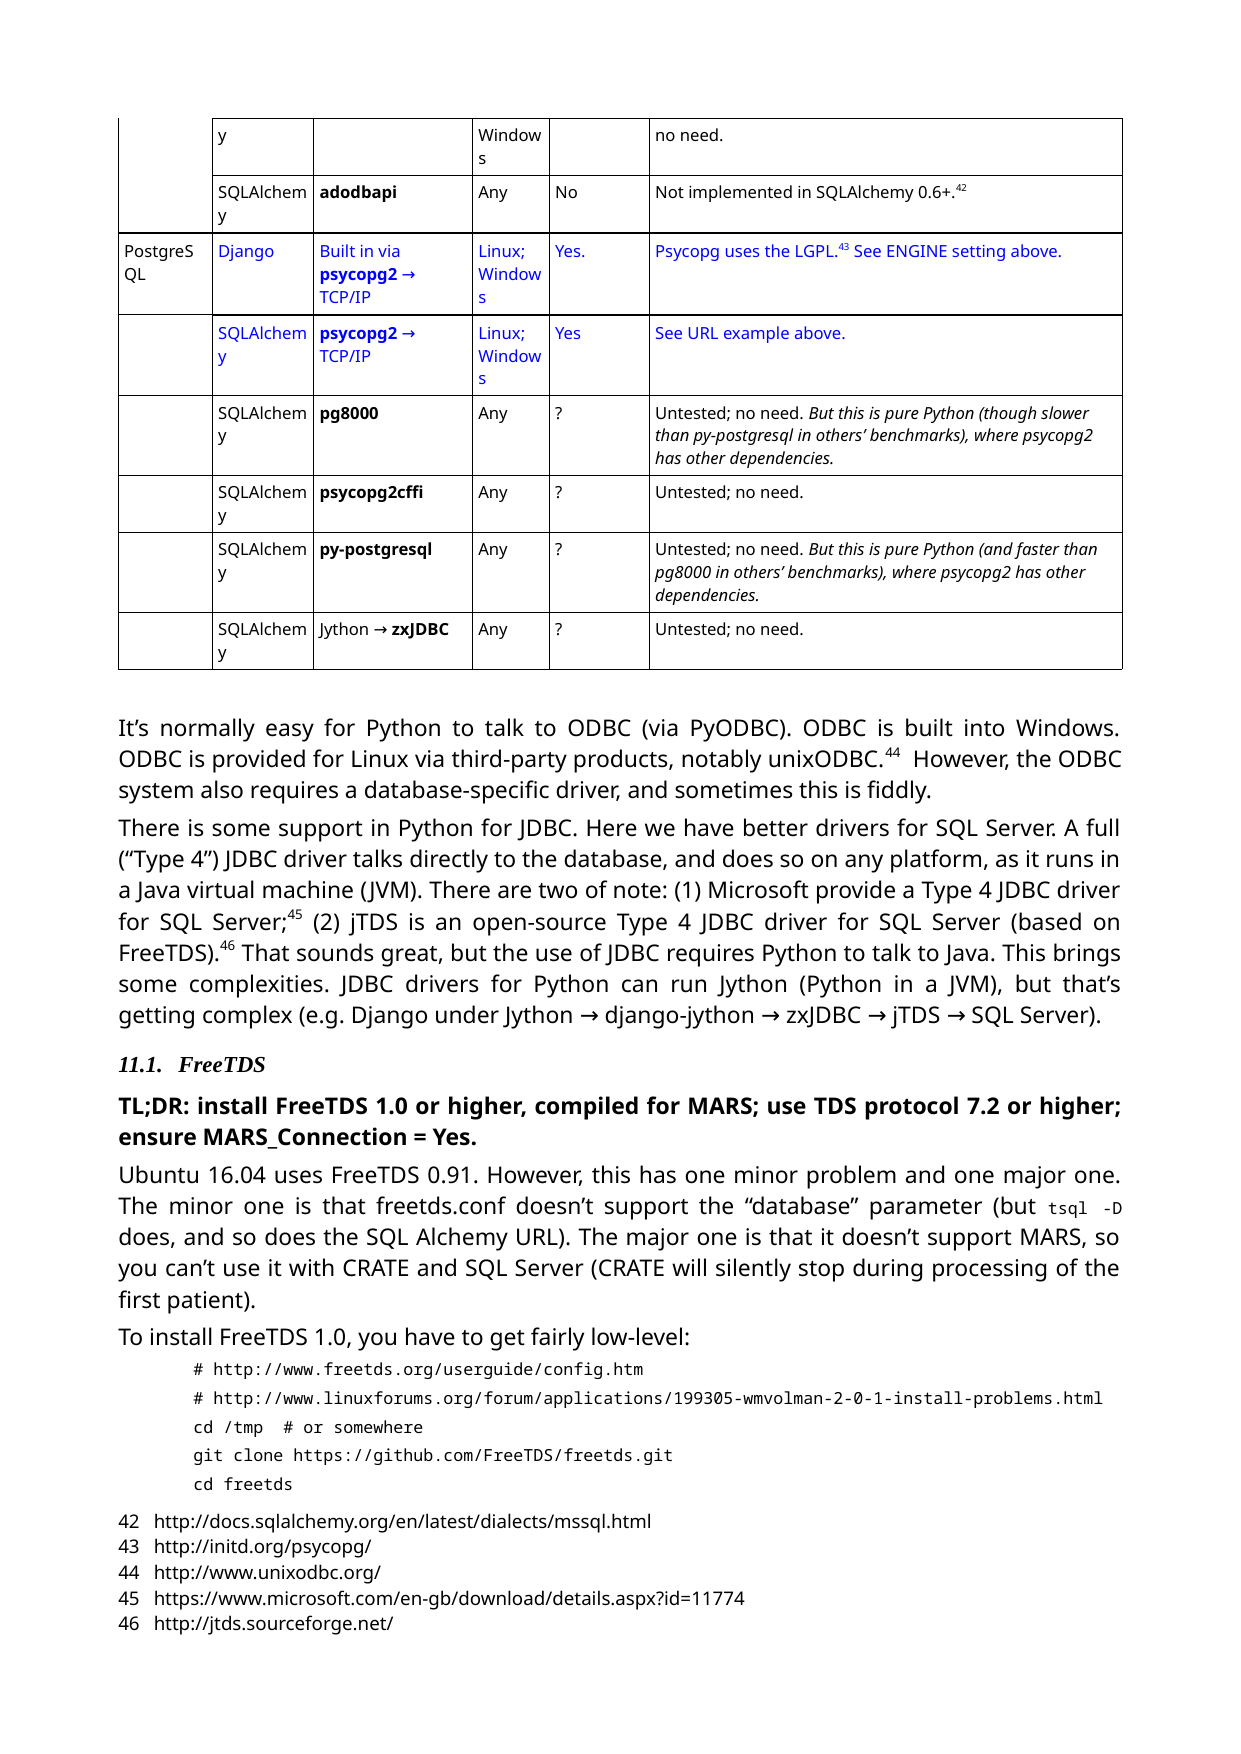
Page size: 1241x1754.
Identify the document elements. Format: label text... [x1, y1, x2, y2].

table_cell ? [550, 533, 649, 612]
text Ubuntu 16.04 uses FreeTDS 0.91. However, this has one minor problem and one major one. The minor one is that freetds.conf doesn’t support the “database” parameter (but tsql -D does, and so does the SQL Alchemy URL). The major one is that it doesn’t support MARS, so you can’t use it with CRATE and SQL Server (CRATE will silently stop during processing of the first patient). [118, 1158, 1122, 1315]
table_cell psycopg2cffi [314, 476, 472, 532]
table_cell ? [550, 396, 649, 475]
table_cell See URL example above. [650, 316, 1122, 395]
table_cell Not implemented in SQLAlchemy 0.6+. [650, 176, 1122, 232]
table_cell Yes. [550, 234, 649, 314]
table_cell Any [473, 396, 549, 475]
table_cell Untested; no need. [650, 613, 1122, 669]
table_cell no need. [650, 119, 1122, 175]
table_cell ? [550, 613, 649, 669]
subtitle FreeTDS [118, 1051, 1122, 1078]
table_cell y [213, 119, 313, 175]
table_cell Untested; no need. But this is pure Python (though slower than py-postgresql in others’ benchmarks), where psycopg2 has other dependencies. [650, 396, 1122, 475]
table_cell [119, 315, 212, 395]
table_cell Psycopg uses the LGPL. See ENGINE setting above. [650, 234, 1122, 314]
table_cell [119, 613, 212, 669]
table_cell [119, 118, 212, 175]
table_cell psycopg2 → TCP/IP [314, 316, 472, 395]
text cd /tmp # or somewhere [118, 1415, 1122, 1438]
table_cell [550, 119, 649, 175]
table_cell SQLAlchemy [213, 176, 313, 232]
table_cell SQLAlchemy [213, 613, 313, 669]
table_cell Any [473, 476, 549, 532]
table_cell Yes [550, 316, 649, 395]
table_cell pg8000 [314, 396, 472, 475]
table_cell [119, 396, 212, 475]
table_cell Linux; Windows [473, 316, 549, 395]
table_cell Untested; no need. But this is pure Python (and faster than pg8000 in others’ benchmarks), where psycopg2 has other dependencies. [650, 533, 1122, 612]
text https://www.microsoft.com/en-gb/download/details.aspx?id=11774 [118, 1585, 1122, 1610]
table_cell Jython → zxJDBC [314, 613, 472, 669]
text cd freetds [118, 1472, 1122, 1495]
table_cell No [550, 176, 649, 232]
table_cell [119, 175, 212, 232]
table_cell [119, 533, 212, 612]
table_cell SQLAlchemy [213, 533, 313, 612]
table_cell [119, 476, 212, 532]
text # http://www.linuxforums.org/forum/applications/199305-wmvolman-2-0-1-install-problems.html [118, 1387, 1122, 1409]
text git clone https://github.com/FreeTDS/freetds.git [118, 1444, 1122, 1467]
text http://www.unixodbc.org/ [118, 1559, 1122, 1585]
table_cell SQLAlchemy [213, 396, 313, 475]
table_cell Any [473, 533, 549, 612]
table_cell Untested; no need. [650, 476, 1122, 532]
text # http://www.freetds.org/userguide/config.htm [118, 1358, 1122, 1381]
text There is some support in Python for JDBC. Here we have better drivers for SQL Server. A full (“Type 4”) JDBC driver talks directly to the database, and does so on any platform, as it runs in a Java virtual machine (JVM). There are two of note: (1) Microsoft provide a Type 4 JDBC driver for SQL Server; (2) jTDS is an open-source Type 4 JDBC driver for SQL Server (based on FreeTDS). That sounds great, but the use of JDBC requires Python to talk to Java. This brings some complexities. JDBC drivers for Python can run Jython (Python in a JVM), but that’s getting complex (e.g. Django under Jython → django-jython → zxJDBC → jTDS → SQL Server). [118, 812, 1122, 1030]
text To install FreeTDS 1.0, you have to get fairly low-level: [118, 1321, 1122, 1352]
table_cell PostgreSQL [119, 234, 212, 314]
text It’s normally easy for Python to talk to ODBC (via PyODBC). ODBC is built into Windows. ODBC is provided for Linux via third-party products, notably unixODBC. However, the ODBC system also requires a database-specific driver, and sometimes this is fiddly. [118, 712, 1122, 806]
text http://jtds.sourceforge.net/ [118, 1610, 1122, 1636]
table_cell Windows [473, 119, 549, 175]
table_cell Django [213, 234, 313, 314]
table_cell ? [550, 476, 649, 532]
table_cell SQLAlchemy [213, 316, 313, 395]
table_cell adodbapi [314, 176, 472, 232]
table_cell py-postgresql [314, 533, 472, 612]
table_cell Linux; Windows [473, 234, 549, 314]
table_cell Built in via psycopg2 → TCP/IP [314, 234, 472, 314]
table_cell [314, 119, 472, 175]
table_cell Any [473, 613, 549, 669]
table_cell SQLAlchemy [213, 476, 313, 532]
text TL;DR: install FreeTDS 1.0 or higher, compiled for MARS; use TDS protocol 7.2 or higher; ensure MARS_Connection = Yes. [118, 1090, 1122, 1153]
table_cell Any [473, 176, 549, 232]
